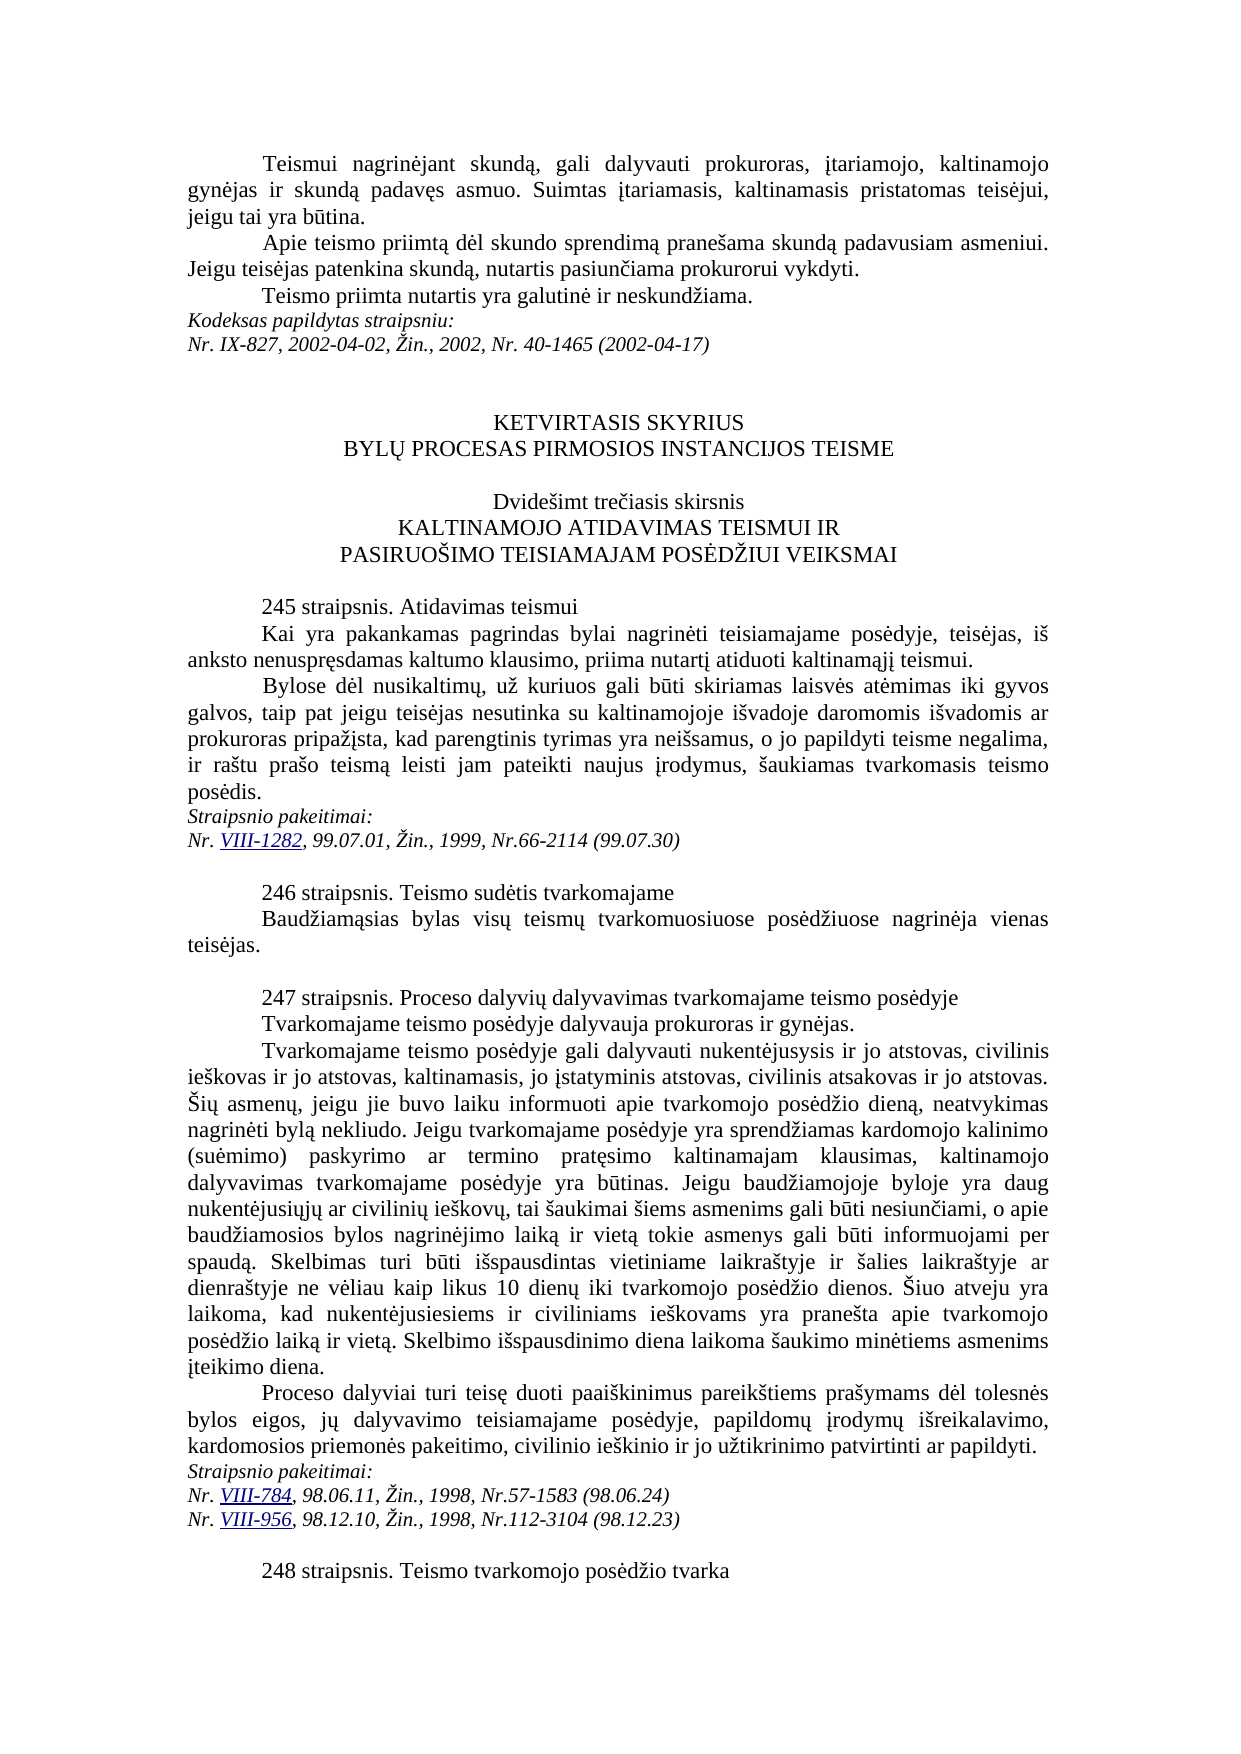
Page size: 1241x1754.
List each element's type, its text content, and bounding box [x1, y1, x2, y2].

text Straipsnio pakeitimai: [187, 1458, 1050, 1483]
text 246 straipsnis. Teismo sudėtis tvarkomajame [187, 879, 1050, 905]
text Nr. VIII-956, 98.12.10, Žin., 1998, Nr.112-3104 (98.12.23) [187, 1507, 1050, 1531]
text Kai yra pakankamas pagrindas bylai nagrinėti teisiamajame posėdyje, teisėjas, iš anksto nenuspręsdamas kaltumo klausimo, priima nutartį atiduoti kaltinamąjį teismui. [187, 620, 1050, 672]
text Tvarkomajame teismo posėdyje gali dalyvauti nukentėjusysis ir jo atstovas, civilinis ieškovas ir jo atstovas, kaltinamasis, jo įstatyminis atstovas, civilinis atsakovas ir jo atstovas. Šių asmenų, jeigu jie buvo laiku informuoti apie tvarkomojo posėdžio dieną, neatvykimas nagrinėti bylą nekliudo. Jeigu tvarkomajame posėdyje yra sprendžiamas kardomojo kalinimo (suėmimo) paskyrimo ar termino pratęsimo kaltinamajam klausimas, kaltinamojo dalyvavimas tvarkomajame posėdyje yra būtinas. Jeigu baudžiamojoje byloje yra daug nukentėjusiųjų ar civilinių ieškovų, tai šaukimai šiems asmenims gali būti nesiunčiami, o apie baudžiamosios bylos nagrinėjimo laiką ir vietą tokie asmenys gali būti informuojami per spaudą. Skelbimas turi būti išspausdintas vietiniame laikraštyje ir šalies laikraštyje ar dienraštyje ne vėliau kaip likus 10 dienų iki tvarkomojo posėdžio dienos. Šiuo atveju yra laikoma, kad nukentėjusiesiems ir civiliniams ieškovams yra pranešta apie tvarkomojo posėdžio laiką ir vietą. Skelbimo išspausdinimo diena laikoma šaukimo minėtiems asmenims įteikimo diena. [187, 1037, 1050, 1379]
text Dvidešimt trečiasis skirsnis [187, 488, 1050, 514]
text Nr. IX-827, 2002-04-02, Žin., 2002, Nr. 40-1465 (2002-04-17) [187, 332, 1050, 356]
text KALTINAMOJO ATIDAVIMAS TEISMUI IR [187, 514, 1050, 541]
text KETVIRTASIS SKYRIUS [187, 409, 1050, 435]
text Straipsnio pakeitimai: [187, 804, 1050, 828]
text Apie teismo priimtą dėl skundo sprendimą pranešama skundą padavusiam asmeniui. Jeigu teisėjas patenkina skundą, nutartis pasiunčiama prokurorui vykdyti. [187, 229, 1050, 282]
text 248 straipsnis. Teismo tvarkomojo posėdžio tvarka [187, 1557, 1050, 1583]
text Nr. VIII-1282, 99.07.01, Žin., 1999, Nr.66-2114 (99.07.30) [187, 828, 1050, 852]
text Bylose dėl nusikaltimų, už kuriuos gali būti skiriamas laisvės atėmimas iki gyvos galvos, taip pat jeigu teisėjas nesutinka su kaltinamojoje išvadoje daromomis išvadomis ar prokuroras pripažįsta, kad parengtinis tyrimas yra neišsamus, o jo papildyti teisme negalima, ir raštu prašo teismą leisti jam pateikti naujus įrodymus, šaukiamas tvarkomasis teismo posėdis. [187, 672, 1050, 804]
text Tvarkomajame teismo posėdyje dalyvauja prokuroras ir gynėjas. [187, 1011, 1050, 1037]
text Proceso dalyviai turi teisę duoti paaiškinimus pareikštiems prašymams dėl tolesnės bylos eigos, jų dalyvavimo teisiamajame posėdyje, papildomų įrodymų išreikalavimo, kardomosios priemonės pakeitimo, civilinio ieškinio ir jo užtikrinimo patvirtinti ar papildyti. [187, 1379, 1050, 1458]
text Teismui nagrinėjant skundą, gali dalyvauti prokuroras, įtariamojo, kaltinamojo gynėjas ir skundą padavęs asmuo. Suimtas įtariamasis, kaltinamasis pristatomas teisėjui, jeigu tai yra būtina. [187, 150, 1050, 229]
text 245 straipsnis. Atidavimas teismui [187, 593, 1050, 620]
text Nr. VIII-784, 98.06.11, Žin., 1998, Nr.57-1583 (98.06.24) [187, 1483, 1050, 1507]
text 247 straipsnis. Proceso dalyvių dalyvavimas tvarkomajame teismo posėdyje [187, 984, 1050, 1011]
text Baudžiamąsias bylas visų teismų tvarkomuosiuose posėdžiuose nagrinėja vienas teisėjas. [187, 905, 1050, 958]
text Kodeksas papildytas straipsniu: [187, 308, 1050, 332]
text PASIRUOŠIMO TEISIAMAJAM POSĖDŽIUI VEIKSMAI [187, 541, 1050, 567]
text Teismo priimta nutartis yra galutinė ir neskundžiama. [187, 282, 1050, 308]
text BYLŲ PROCESAS PIRMOSIOS INSTANCIJOS TEISME [187, 435, 1050, 462]
